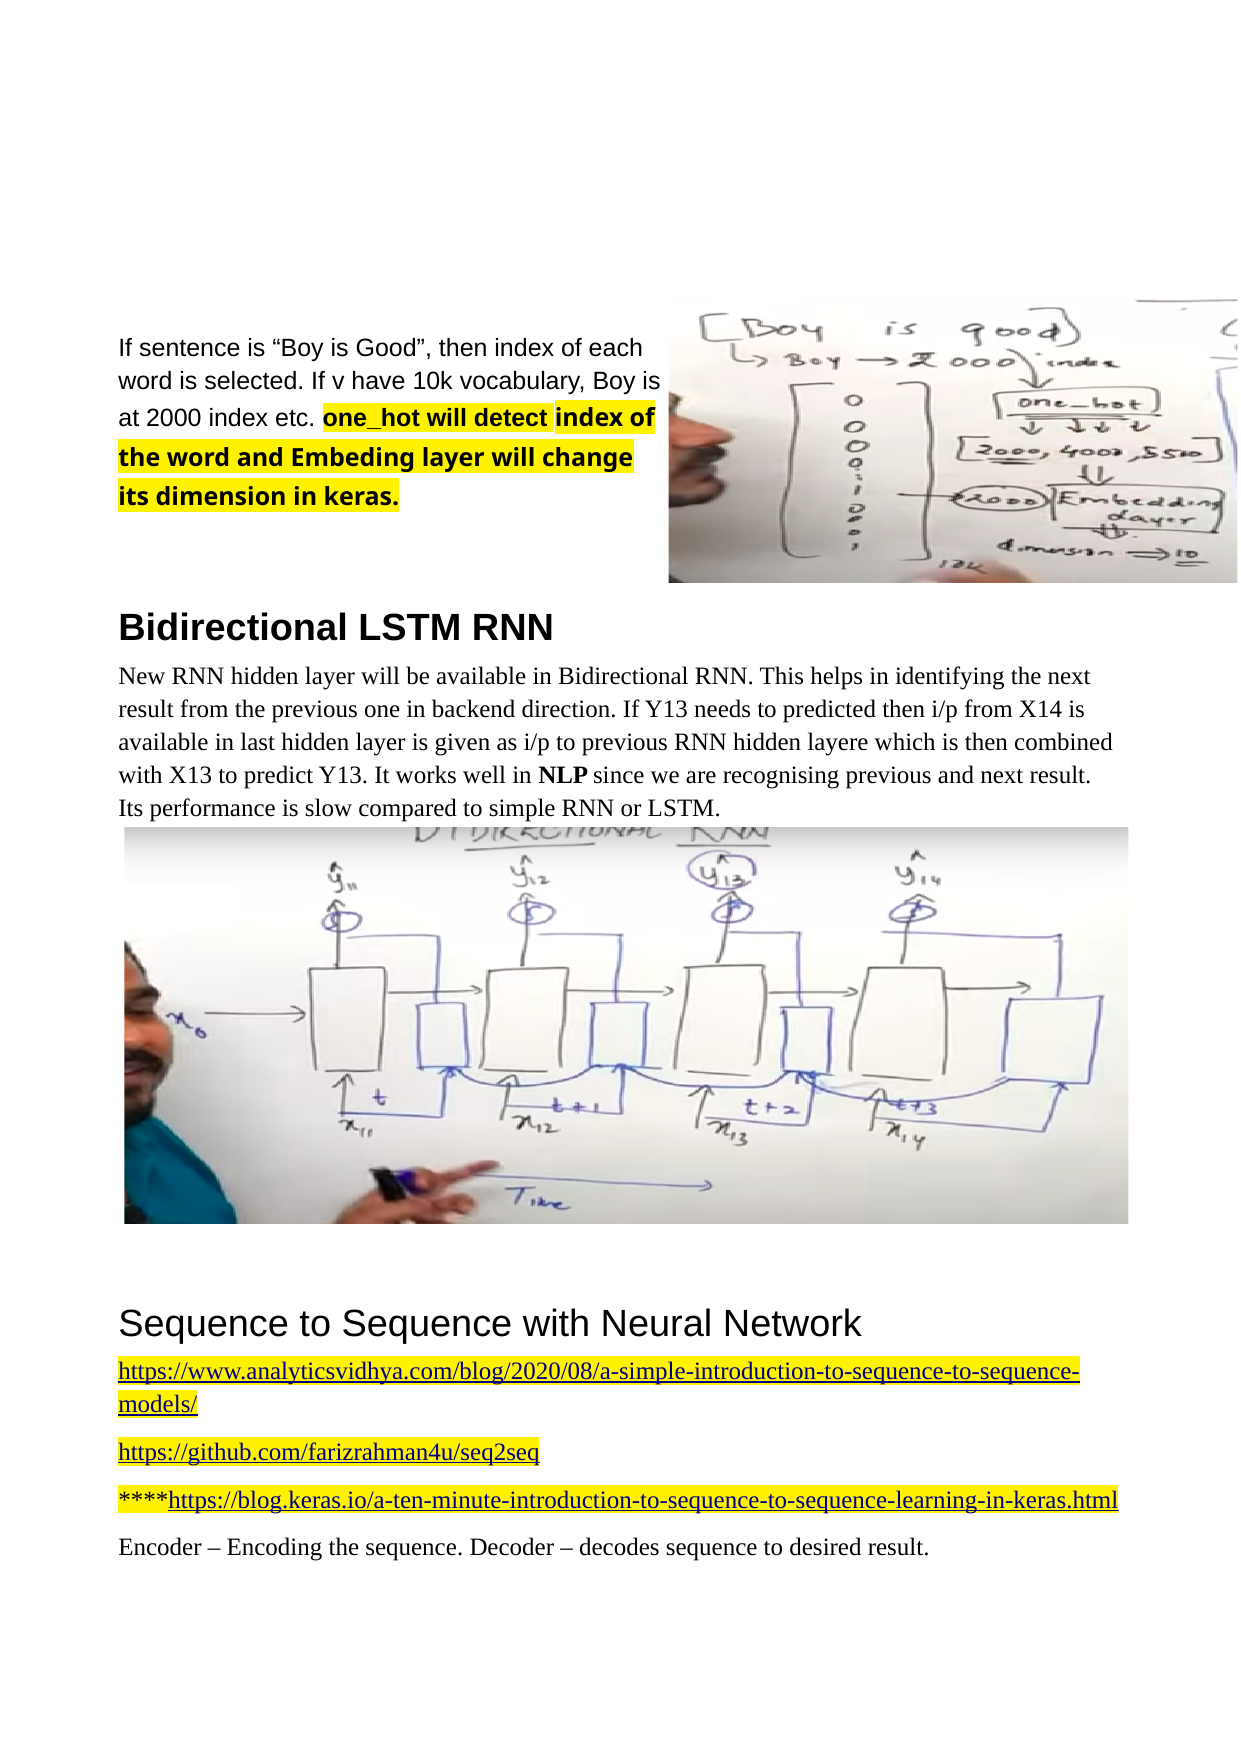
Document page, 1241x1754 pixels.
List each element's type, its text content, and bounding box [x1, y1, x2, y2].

text Encoder – Encoding the sequence. Decoder – decodes sequence to desired result. [118, 1532, 1122, 1561]
text https://www.analyticsvidhya.com/blog/2020/08/a-simple-introduction-to-sequence-to-sequence-models/ [118, 1356, 1122, 1418]
picture [124, 827, 1129, 1224]
picture [195, 1167, 204, 1175]
picture [668, 299, 1238, 583]
text ****https://blog.keras.io/a-ten-minute-introduction-to-sequence-to-sequence-learning-in-keras.html [118, 1485, 1122, 1513]
text If sentence is “Boy is Good”, then index of each word is selected. If v have 10k vocabulary, Boy is at 2000 index etc. one_hot will detect index of the word and Embeding layer will change its dimension in keras. [118, 333, 668, 512]
subtitle Bidirectional LSTM RNN [118, 605, 1122, 648]
text https://github.com/farizrahman4u/seq2seq [118, 1437, 1122, 1466]
picture [124, 1175, 156, 1224]
subtitle Sequence to Sequence with Neural Network [118, 1300, 1122, 1344]
text New RNN hidden layer will be available in Bidirectional RNN. This helps in identifying the next result from the previous one in backend direction. If Y13 needs to predicted then i/p from X14 is available in last hidden layer is given as i/p to previous RNN hidden layere which is then combined with X13 to predict Y13. It works well in NLP since we are recognising previous and next result. Its performance is slow compared to simple RNN or LSTM. [118, 661, 1122, 822]
